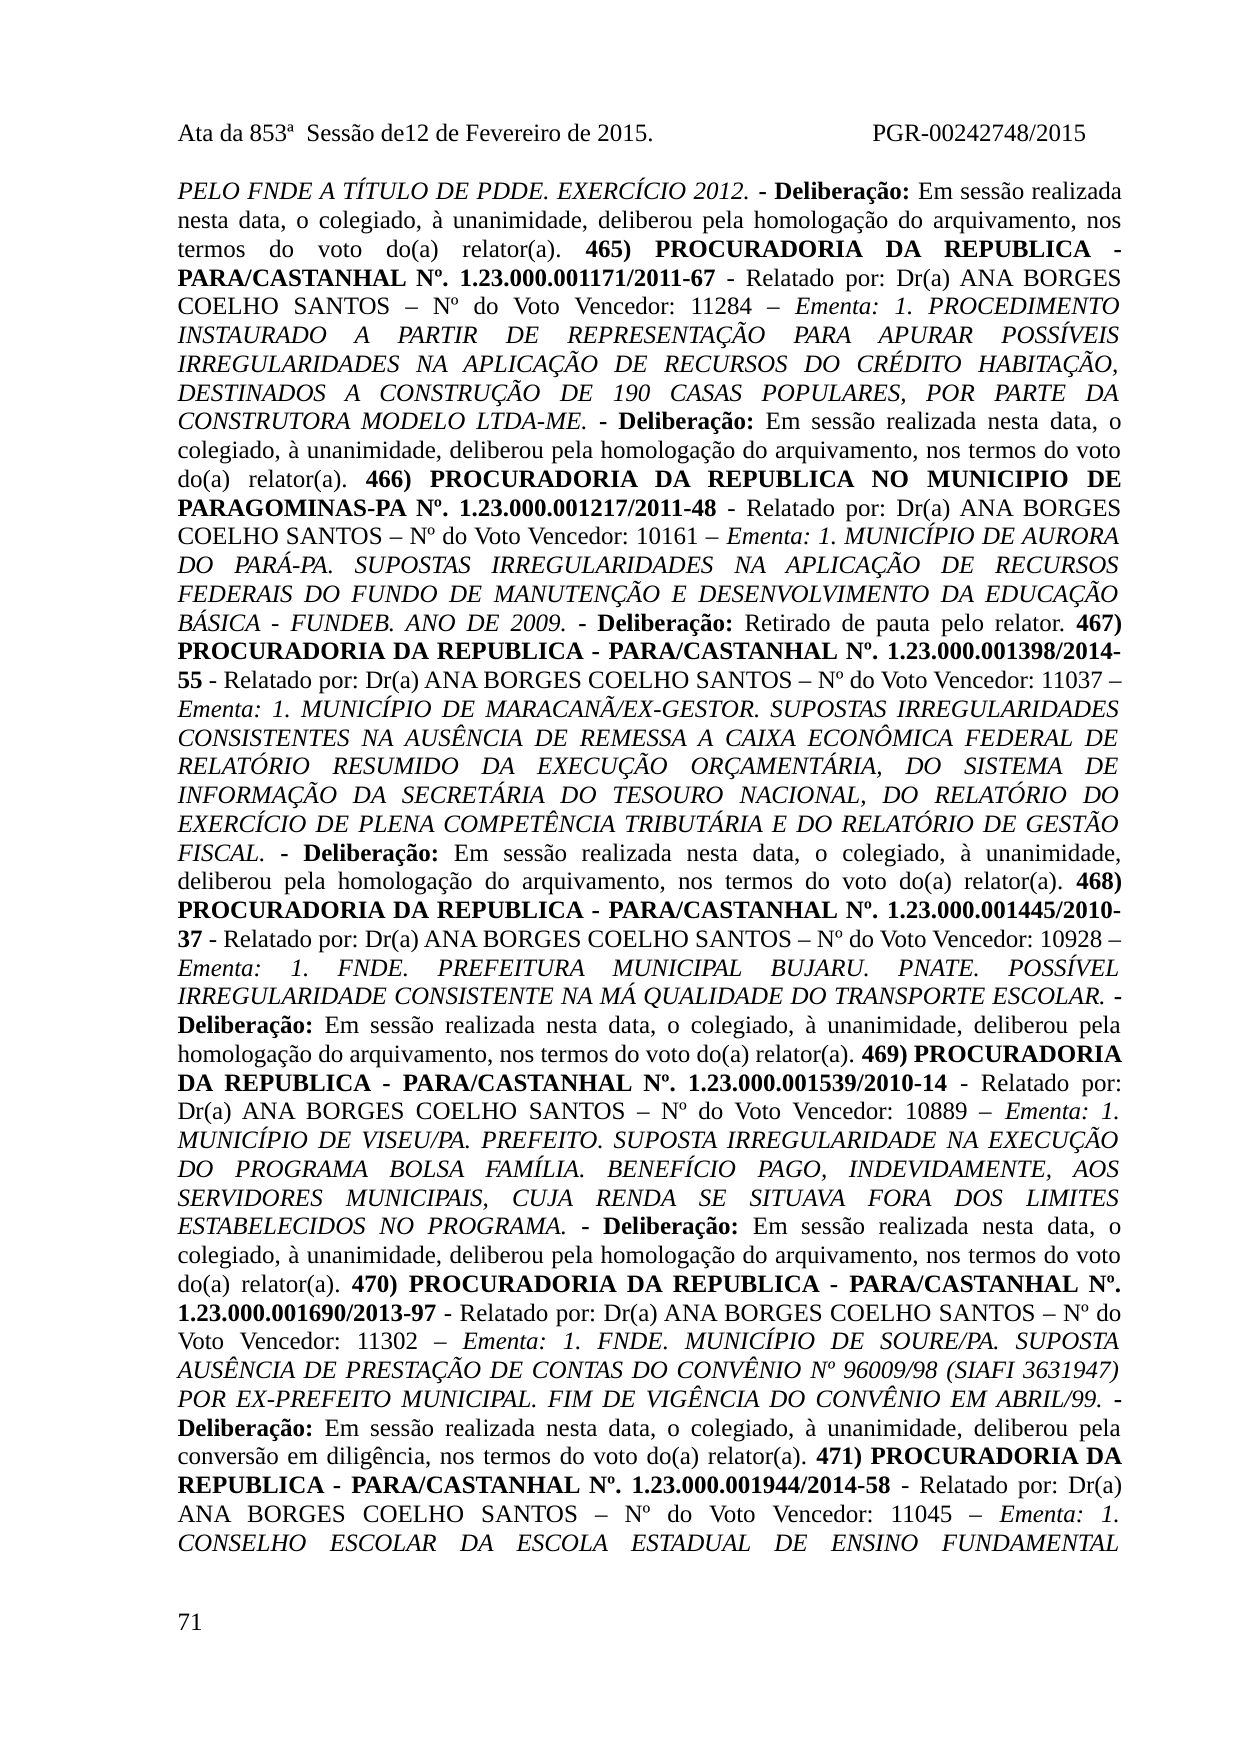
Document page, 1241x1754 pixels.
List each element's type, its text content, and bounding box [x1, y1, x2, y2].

text PELO FNDE A TÍTULO DE PDDE. EXERCÍCIO 2012. - Deliberação: Em sessão realizada nesta data, o colegiado, à unanimidade, deliberou pela homologação do arquivamento, nos termos do voto do(a) relator(a). 465) PROCURADORIA DA REPUBLICA - PARA/CASTANHAL Nº. 1.23.000.001171/2011-67 - Relatado por: Dr(a) ANA BORGES COELHO SANTOS – Nº do Voto Vencedor: 11284 – Ementa: 1. PROCEDIMENTO INSTAURADO A PARTIR DE REPRESENTAÇÃO PARA APURAR POSSÍVEIS IRREGULARIDADES NA APLICAÇÃO DE RECURSOS DO CRÉDITO HABITAÇÃO, DESTINADOS A CONSTRUÇÃO DE 190 CASAS POPULARES, POR PARTE DA CONSTRUTORA MODELO LTDA-ME. - Deliberação: Em sessão realizada nesta data, o colegiado, à unanimidade, deliberou pela homologação do arquivamento, nos termos do voto do(a) relator(a). 466) PROCURADORIA DA REPUBLICA NO MUNICIPIO DE PARAGOMINAS-PA Nº. 1.23.000.001217/2011-48 - Relatado por: Dr(a) ANA BORGES COELHO SANTOS – Nº do Voto Vencedor: 10161 – Ementa: 1. MUNICÍPIO DE AURORA DO PARÁ-PA. SUPOSTAS IRREGULARIDADES NA APLICAÇÃO DE RECURSOS FEDERAIS DO FUNDO DE MANUTENÇÃO E DESENVOLVIMENTO DA EDUCAÇÃO BÁSICA - FUNDEB. ANO DE 2009. - Deliberação: Retirado de pauta pelo relator. 467) PROCURADORIA DA REPUBLICA - PARA/CASTANHAL Nº. 1.23.000.001398/2014-55 - Relatado por: Dr(a) ANA BORGES COELHO SANTOS – Nº do Voto Vencedor: 11037 – Ementa: 1. MUNICÍPIO DE MARACANÃ/EX-GESTOR. SUPOSTAS IRREGULARIDADES CONSISTENTES NA AUSÊNCIA DE REMESSA A CAIXA ECONÔMICA FEDERAL DE RELATÓRIO RESUMIDO DA EXECUÇÃO ORÇAMENTÁRIA, DO SISTEMA DE INFORMAÇÃO DA SECRETÁRIA DO TESOURO NACIONAL, DO RELATÓRIO DO EXERCÍCIO DE PLENA COMPETÊNCIA TRIBUTÁRIA E DO RELATÓRIO DE GESTÃO FISCAL. - Deliberação: Em sessão realizada nesta data, o colegiado, à unanimidade, deliberou pela homologação do arquivamento, nos termos do voto do(a) relator(a). 468) PROCURADORIA DA REPUBLICA - PARA/CASTANHAL Nº. 1.23.000.001445/2010-37 - Relatado por: Dr(a) ANA BORGES COELHO SANTOS – Nº do Voto Vencedor: 10928 – Ementa: 1. FNDE. PREFEITURA MUNICIPAL BUJARU. PNATE. POSSÍVEL IRREGULARIDADE CONSISTENTE NA MÁ QUALIDADE DO TRANSPORTE ESCOLAR. - Deliberação: Em sessão realizada nesta data, o colegiado, à unanimidade, deliberou pela homologação do arquivamento, nos termos do voto do(a) relator(a). 469) PROCURADORIA DA REPUBLICA - PARA/CASTANHAL Nº. 1.23.000.001539/2010-14 - Relatado por: Dr(a) ANA BORGES COELHO SANTOS – Nº do Voto Vencedor: 10889 – Ementa: 1. MUNICÍPIO DE VISEU/PA. PREFEITO. SUPOSTA IRREGULARIDADE NA EXECUÇÃO DO PROGRAMA BOLSA FAMÍLIA. BENEFÍCIO PAGO, INDEVIDAMENTE, AOS SERVIDORES MUNICIPAIS, CUJA RENDA SE SITUAVA FORA DOS LIMITES ESTABELECIDOS NO PROGRAMA. - Deliberação: Em sessão realizada nesta data, o colegiado, à unanimidade, deliberou pela homologação do arquivamento, nos termos do voto do(a) relator(a). 470) PROCURADORIA DA REPUBLICA - PARA/CASTANHAL Nº. 1.23.000.001690/2013-97 - Relatado por: Dr(a) ANA BORGES COELHO SANTOS – Nº do Voto Vencedor: 11302 – Ementa: 1. FNDE. MUNICÍPIO DE SOURE/PA. SUPOSTA AUSÊNCIA DE PRESTAÇÃO DE CONTAS DO CONVÊNIO Nº 96009/98 (SIAFI 3631947) POR EX-PREFEITO MUNICIPAL. FIM DE VIGÊNCIA DO CONVÊNIO EM ABRIL/99. - Deliberação: Em sessão realizada nesta data, o colegiado, à unanimidade, deliberou pela conversão em diligência, nos termos do voto do(a) relator(a). 471) PROCURADORIA DA REPUBLICA - PARA/CASTANHAL Nº. 1.23.000.001944/2014-58 - Relatado por: Dr(a) ANA BORGES COELHO SANTOS – Nº do Voto Vencedor: 11045 – Ementa: 1. CONSELHO ESCOLAR DA ESCOLA ESTADUAL DE ENSINO FUNDAMENTAL [177, 176, 1122, 1556]
